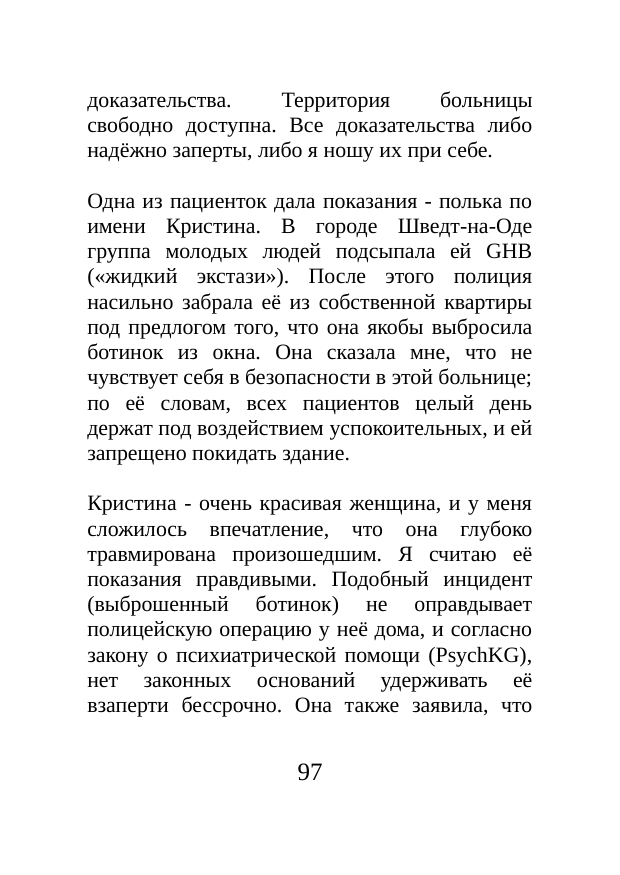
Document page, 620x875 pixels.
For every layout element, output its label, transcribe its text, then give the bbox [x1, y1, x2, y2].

text доказательства. Территория больницы свободно доступна. Все доказательства либо надёжно заперты, либо я ношу их при себе. [87, 87, 532, 163]
text Одна из пациенток дала показания - полька по имени Кристина. В городе Шведт-на-Оде группа молодых людей подсыпала ей GHB («жидкий экстази»). После этого полиция насильно забрала её из собственной квартиры под предлогом того, что она якобы выбросила ботинок из окна. Она сказала мне, что не чувствует себя в безопасности в этой больнице; по её словам, всех пациентов целый день держат под воздействием успокоительных, и ей запрещено покидать здание. [87, 188, 532, 465]
text Кристина - очень красивая женщина, и у меня сложилось впечатление, что она глубоко травмирована произошедшим. Я считаю её показания правдивыми. Подобный инцидент (выброшенный ботинок) не оправдывает полицейскую операцию у неё дома, и согласно закону о психиатрической помощи (PsychKG), нет законных оснований удерживать её взаперти бессрочно. Она также заявила, что [87, 490, 532, 717]
